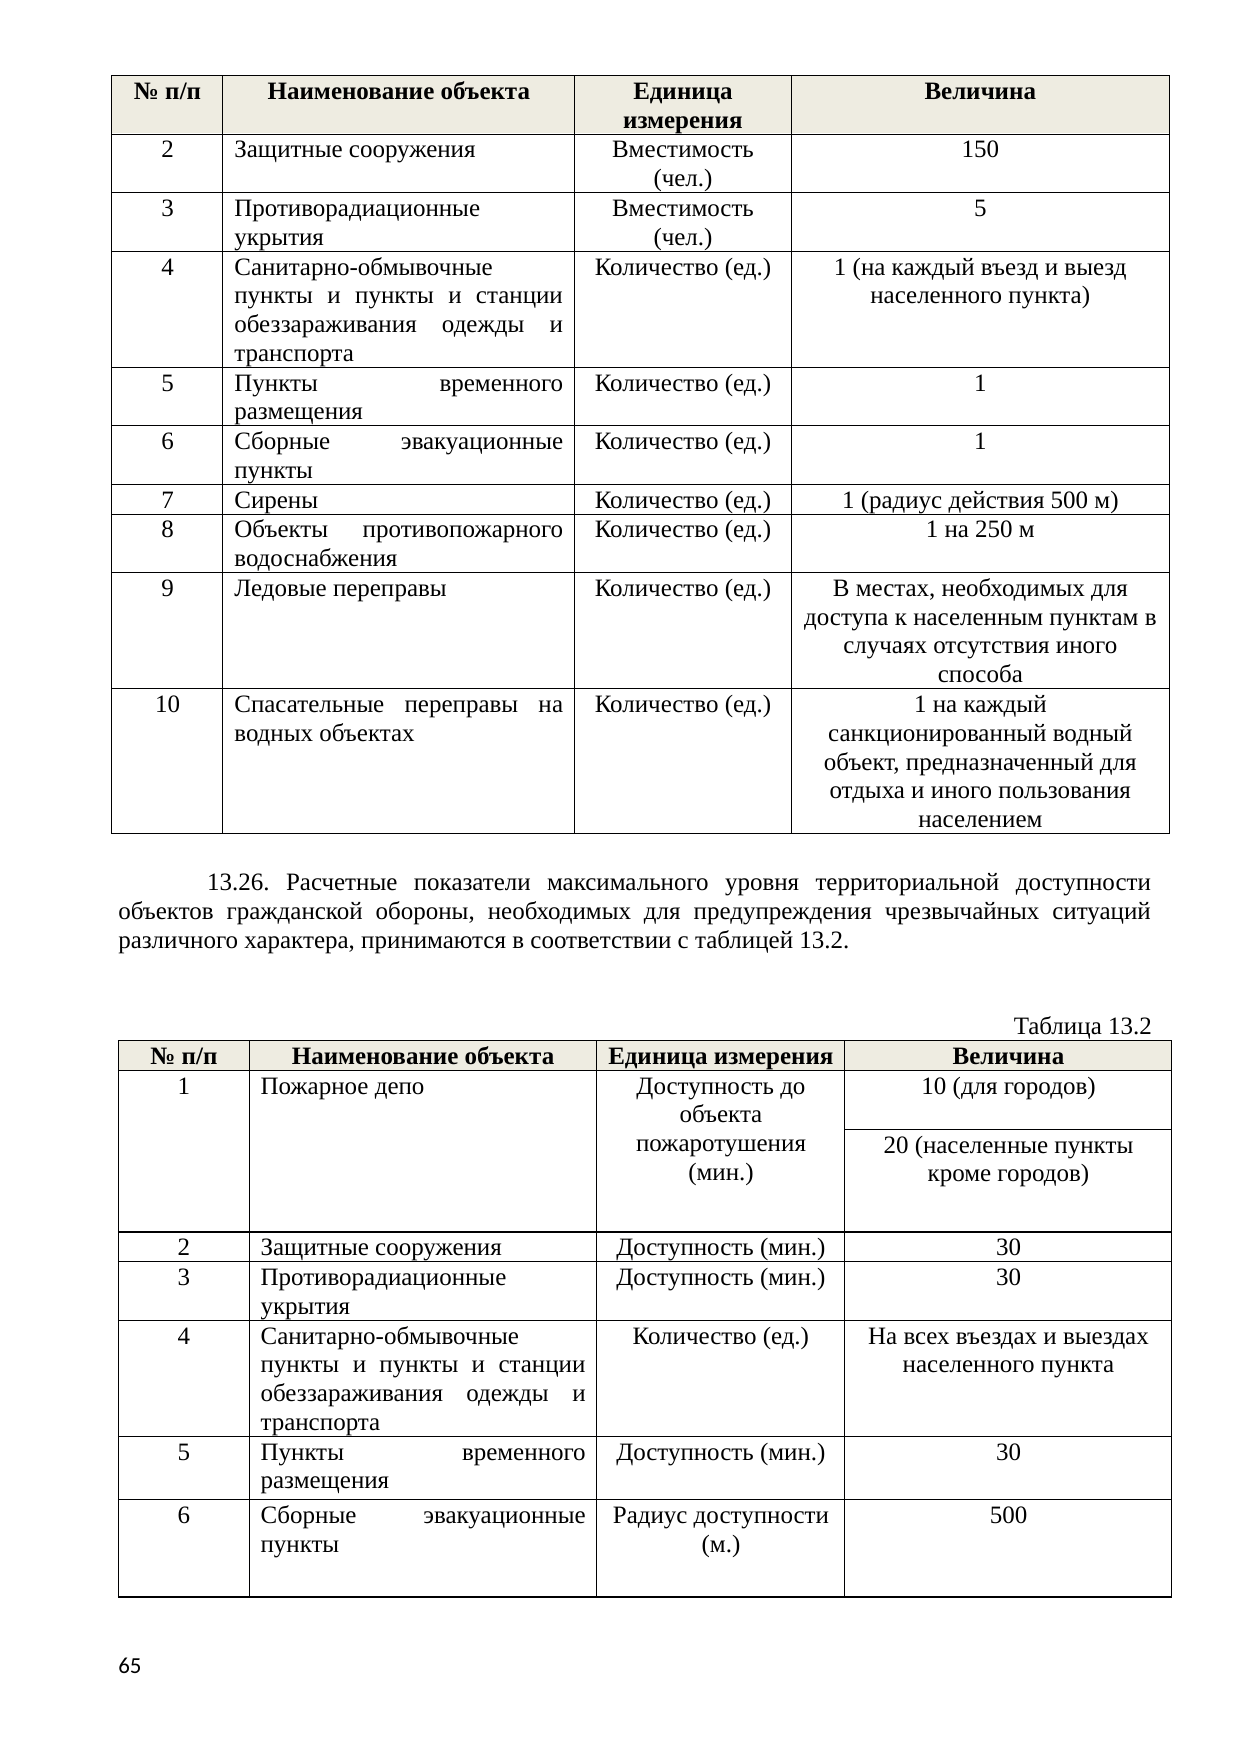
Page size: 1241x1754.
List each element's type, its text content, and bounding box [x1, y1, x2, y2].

text Таблица 13.2 [118, 1011, 1152, 1040]
text 13.26. Расчетные показатели максимального уровня территориальной доступности объектов гражданской обороны, необходимых для предупреждения чрезвычайных ситуаций различного характера, принимаются в соответствии с таблицей 13.2. [118, 867, 1152, 954]
table_cell 30 [845, 1437, 1171, 1499]
table_cell 2 [112, 135, 222, 192]
table_cell 2 [119, 1233, 249, 1261]
table_cell 6 [119, 1500, 249, 1596]
table_cell 4 [119, 1321, 249, 1436]
table_cell 150 [792, 135, 1169, 192]
table_header Наименование объекта [250, 1041, 596, 1070]
table_cell Объекты противопожарного водоснабжения [223, 515, 574, 572]
table_cell 20 (населенные пункты кроме городов) [845, 1130, 1171, 1231]
table_cell Пункты временного размещения [223, 368, 574, 425]
table_cell Доступность до объекта пожаротушения (мин.) [597, 1071, 844, 1231]
table_cell В местах, необходимых для доступа к населенным пунктам в случаях отсутствия иного способа [792, 573, 1169, 688]
table_cell Количество (ед.) [575, 689, 791, 833]
table_cell Вместимость (чел.) [575, 135, 791, 192]
table_cell На всех въездах и выездах населенного пункта [845, 1321, 1171, 1436]
table_cell Количество (ед.) [575, 252, 791, 367]
table_cell 6 [112, 426, 222, 484]
table_cell Количество (ед.) [575, 426, 791, 484]
table_cell Противорадиационные укрытия [223, 193, 574, 251]
table_header № п/п [112, 76, 222, 133]
table_cell 10 [112, 689, 222, 833]
table_cell Доступность (мин.) [597, 1262, 844, 1320]
table_cell Вместимость (чел.) [575, 193, 791, 251]
table_cell 1 [119, 1071, 249, 1231]
table_cell Спасательные переправы на водных объектах [223, 689, 574, 833]
table_cell 1 (на каждый въезд и выезд населенного пункта) [792, 252, 1169, 367]
table_cell Защитные сооружения [250, 1233, 596, 1261]
table_cell Количество (ед.) [575, 485, 791, 513]
table_cell Количество (ед.) [575, 573, 791, 688]
table_cell Санитарно-обмывочные пункты и пункты и станции обеззараживания одежды и транспорта [250, 1321, 596, 1436]
table_cell 30 [845, 1233, 1171, 1261]
table_cell 1 [792, 426, 1169, 484]
table_cell 8 [112, 515, 222, 572]
table_cell 10 (для городов) [845, 1071, 1171, 1129]
table_cell 1 на 250 м [792, 515, 1169, 572]
table_header Единица измерения [575, 76, 791, 133]
table_cell 7 [112, 485, 222, 513]
table_cell Сборные эвакуационные пункты [223, 426, 574, 484]
table_cell Количество (ед.) [597, 1321, 844, 1436]
table_cell Доступность (мин.) [597, 1437, 844, 1499]
table_cell 1 [792, 368, 1169, 425]
table_header № п/п [119, 1041, 249, 1070]
table_cell 1 на каждый санкционированный водный объект, предназначенный для отдыха и иного пользования населением [792, 689, 1169, 833]
table_cell 3 [112, 193, 222, 251]
table_cell Пожарное депо [250, 1071, 596, 1231]
table_cell Сборные эвакуационные пункты [250, 1500, 596, 1596]
table_cell Количество (ед.) [575, 368, 791, 425]
table_header Наименование объекта [223, 76, 574, 133]
table_cell Защитные сооружения [223, 135, 574, 192]
table_cell Радиус доступности (м.) [597, 1500, 844, 1596]
table_cell Ледовые переправы [223, 573, 574, 688]
table_cell Сирены [223, 485, 574, 513]
table_cell Доступность (мин.) [597, 1233, 844, 1261]
table_cell 3 [119, 1262, 249, 1320]
table_cell 30 [845, 1262, 1171, 1320]
table_cell 500 [845, 1500, 1171, 1596]
table_header Величина [845, 1041, 1171, 1070]
table_cell 9 [112, 573, 222, 688]
table_header Величина [792, 76, 1169, 133]
table_cell 5 [119, 1437, 249, 1499]
table_cell 5 [792, 193, 1169, 251]
table_cell 5 [112, 368, 222, 425]
table_cell Количество (ед.) [575, 515, 791, 572]
table_header Единица измерения [597, 1041, 844, 1070]
table_cell Санитарно-обмывочные пункты и пункты и станции обеззараживания одежды и транспорта [223, 252, 574, 367]
table_cell 4 [112, 252, 222, 367]
table_cell Противорадиационные укрытия [250, 1262, 596, 1320]
table_cell Пункты временного размещения [250, 1437, 596, 1499]
table_cell 1 (радиус действия 500 м) [792, 485, 1169, 513]
